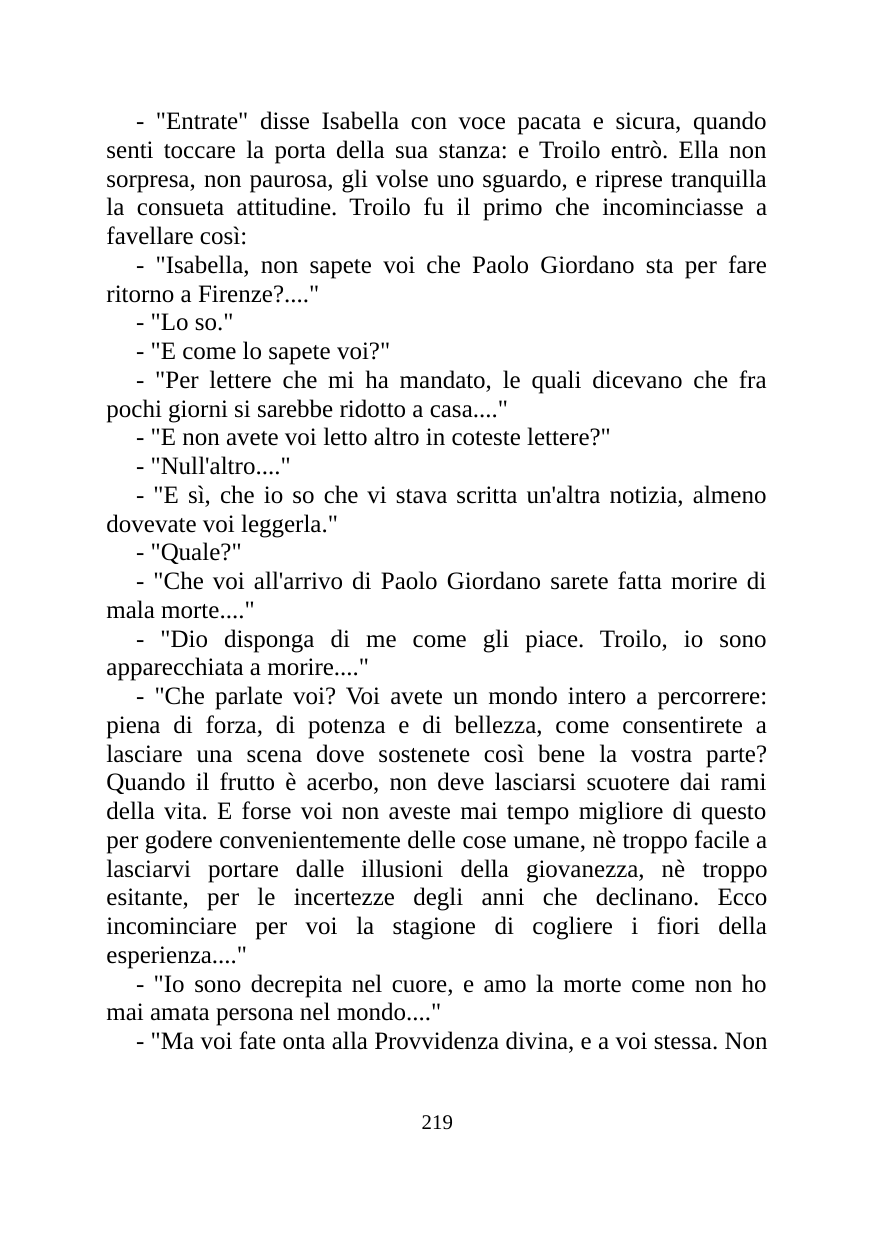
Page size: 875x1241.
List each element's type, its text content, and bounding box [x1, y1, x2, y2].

text - "E come lo sapete voi?" [106, 336, 768, 365]
text - "Che voi all'arrivo di Paolo Giordano sarete fatta morire di mala morte...." [106, 566, 768, 624]
text - "Null'altro...." [106, 451, 768, 480]
text - "Lo so." [106, 307, 768, 336]
text - "Ma voi fate onta alla Provvidenza divina, e a voi stessa. Non [106, 1026, 768, 1055]
text - "Entrate" disse Isabella con voce pacata e sicura, quando senti toccare la porta della sua stanza: e Troilo entrò. Ella non sorpresa, non paurosa, gli volse uno sguardo, e riprese tranquilla la consueta attitudine. Troilo fu il primo che incominciasse a favellare così: [106, 106, 768, 250]
text - "Dio disponga di me come gli piace. Troilo, io sono apparecchiata a morire...." [106, 624, 768, 681]
text - "Isabella, non sapete voi che Paolo Giordano sta per fare ritorno a Firenze?...." [106, 250, 768, 307]
text - "Quale?" [106, 537, 768, 566]
text - "E sì, che io so che vi stava scritta un'altra notizia, almeno dovevate voi leggerla." [106, 480, 768, 537]
text - "Per lettere che mi ha mandato, le quali dicevano che fra pochi giorni si sarebbe ridotto a casa...." [106, 365, 768, 422]
text - "Che parlate voi? Voi avete un mondo intero a percorrere: piena di forza, di potenza e di bellezza, come consentirete a lasciare una scena dove sostenete così bene la vostra parte? Quando il frutto è acerbo, non deve lasciarsi scuotere dai rami della vita. E forse voi non aveste mai tempo migliore di questo per godere convenientemente delle cose umane, nè troppo facile a lasciarvi portare dalle illusioni della giovanezza, nè troppo esitante, per le incertezze degli anni che declinano. Ecco incominciare per voi la stagione di cogliere i fiori della esperienza...." [106, 681, 768, 969]
text - "E non avete voi letto altro in coteste lettere?" [106, 422, 768, 451]
text - "Io sono decrepita nel cuore, e amo la morte come non ho mai amata persona nel mondo...." [106, 969, 768, 1026]
